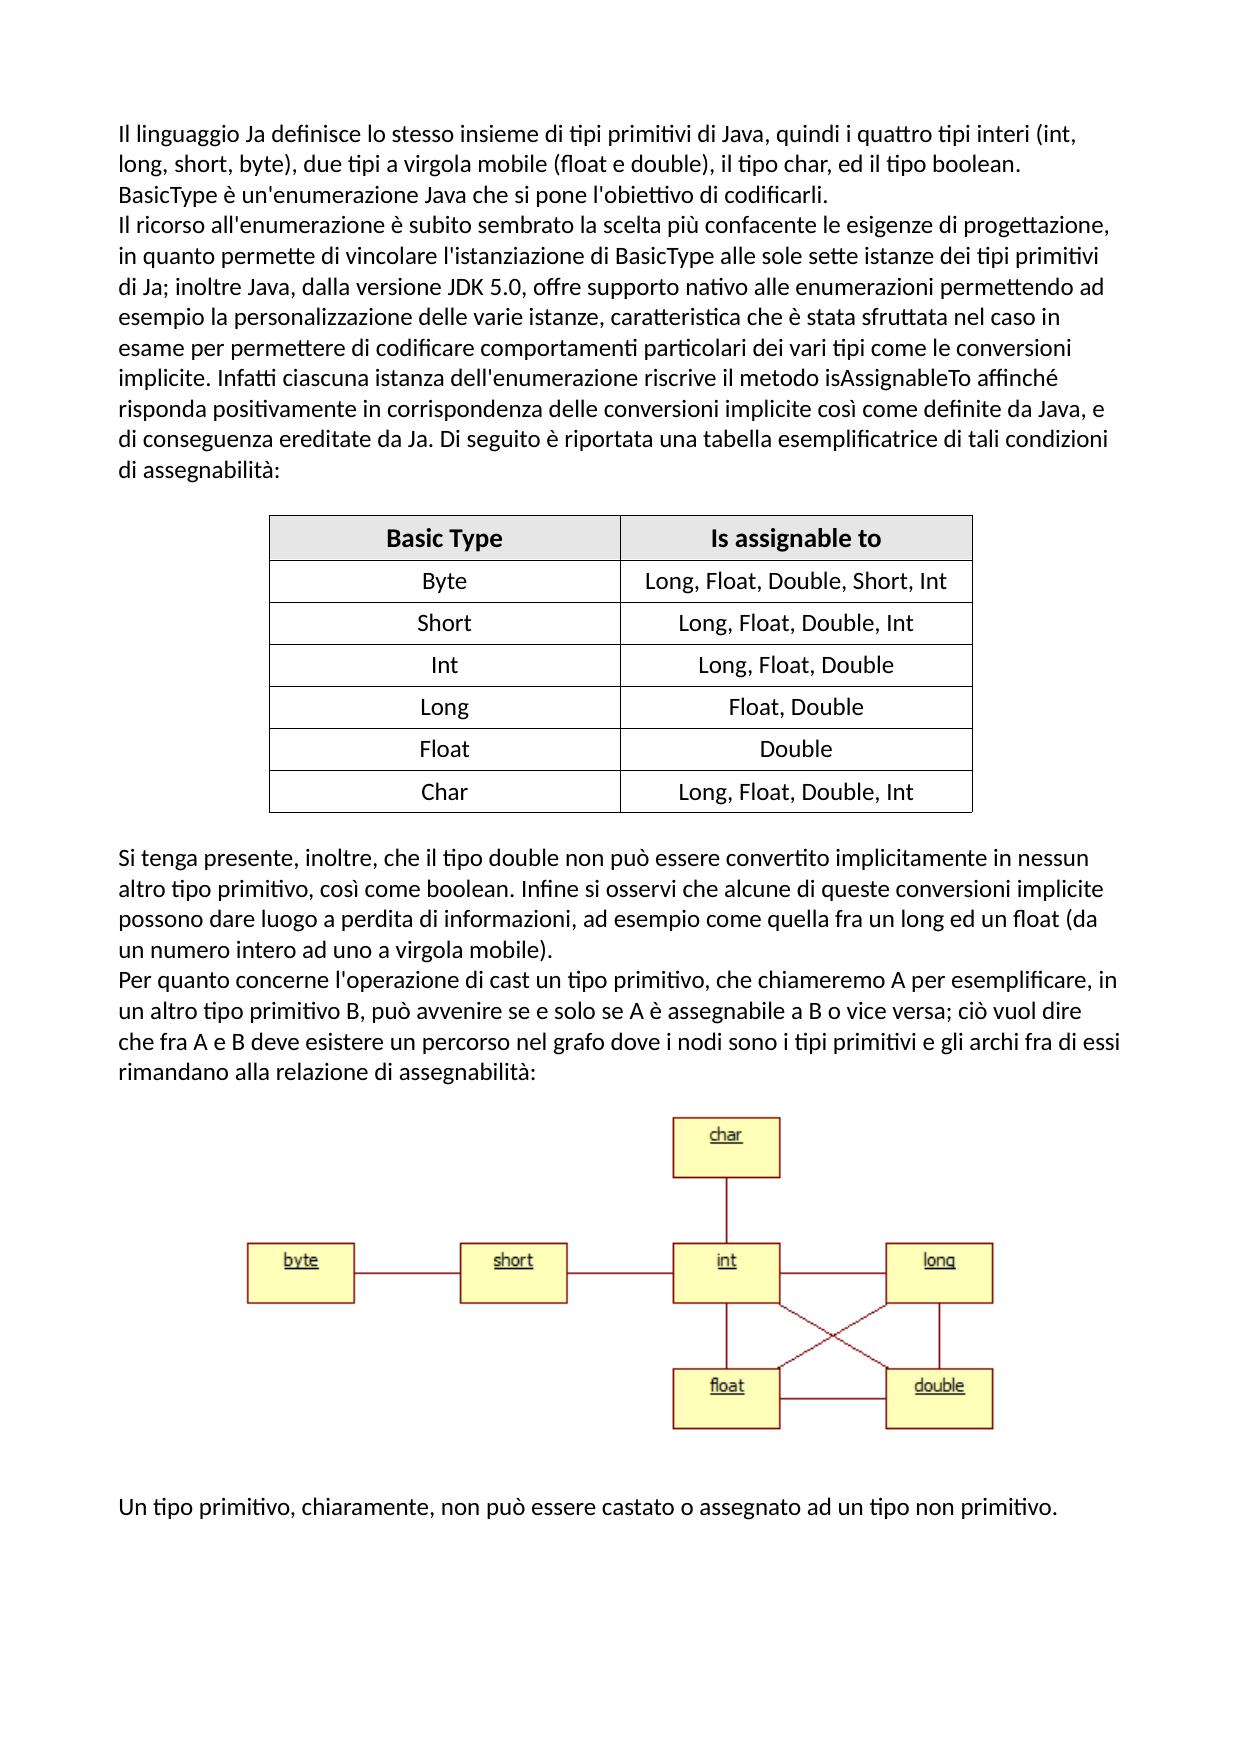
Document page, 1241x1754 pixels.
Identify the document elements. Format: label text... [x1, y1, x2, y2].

table_header Basic Type [270, 516, 620, 559]
table_header Is assignable to [621, 516, 972, 559]
picture [216, 1086, 1025, 1461]
table_cell Short [270, 603, 620, 644]
text Il linguaggio Ja definisce lo stesso insieme di tipi primitivi di Java, quindi i quattro tipi interi (int, long, short, byte), due tipi a virgola mobile (float e double), il tipo char, ed il tipo boolean. BasicType è un'enumerazione Java che si pone l'obiettivo di codificarli. [118, 118, 1123, 210]
text Per quanto concerne l'operazione di cast un tipo primitivo, che chiameremo A per esemplificare, in un altro tipo primitivo B, può avvenire se e solo se A è assegnabile a B o vice versa; ciò vuol dire che fra A e B deve esistere un percorso nel grafo dove i nodi sono i tipi primitivi e gli archi fra di essi rimandano alla relazione di assegnabilità: [118, 965, 1123, 1087]
table_cell Float [270, 729, 620, 770]
text Il ricorso all'enumerazione è subito sembrato la scelta più confacente le esigenze di progettazione, in quanto permette di vincolare l'istanziazione di BasicType alle sole sette istanze dei tipi primitivi di Ja; inoltre Java, dalla versione JDK 5.0, offre supporto nativo alle enumerazioni permettendo ad esempio la personalizzazione delle varie istanze, caratteristica che è stata sfruttata nel caso in esame per permettere di codificare comportamenti particolari dei vari tipi come le conversioni implicite. Infatti ciascuna istanza dell'enumerazione riscrive il metodo isAssignableTo affinché risponda positivamente in corrispondenza delle conversioni implicite così come definite da Java, e di conseguenza ereditate da Ja. Di seguito è riportata una tabella esemplificatrice di tali condizioni di assegnabilità: [118, 210, 1123, 484]
table_cell Long, Float, Double [621, 645, 972, 686]
text Un tipo primitivo, chiaramente, non può essere castato o assegnato ad un tipo non primitivo. [118, 1491, 1123, 1521]
table_cell Char [270, 771, 620, 812]
table_cell Int [270, 645, 620, 686]
table_cell Byte [270, 561, 620, 602]
table_cell Long [270, 687, 620, 728]
table_cell Long, Float, Double, Int [621, 771, 972, 812]
text Si tenga presente, inoltre, che il tipo double non può essere convertito implicitamente in nessun altro tipo primitivo, così come boolean. Infine si osservi che alcune di queste conversioni implicite possono dare luogo a perdita di informazioni, ad esempio come quella fra un long ed un float (da un numero intero ad uno a virgola mobile). [118, 843, 1123, 965]
table_cell Double [621, 729, 972, 770]
table_cell Float, Double [621, 687, 972, 728]
table_cell Long, Float, Double, Short, Int [621, 561, 972, 602]
table_cell Long, Float, Double, Int [621, 603, 972, 644]
